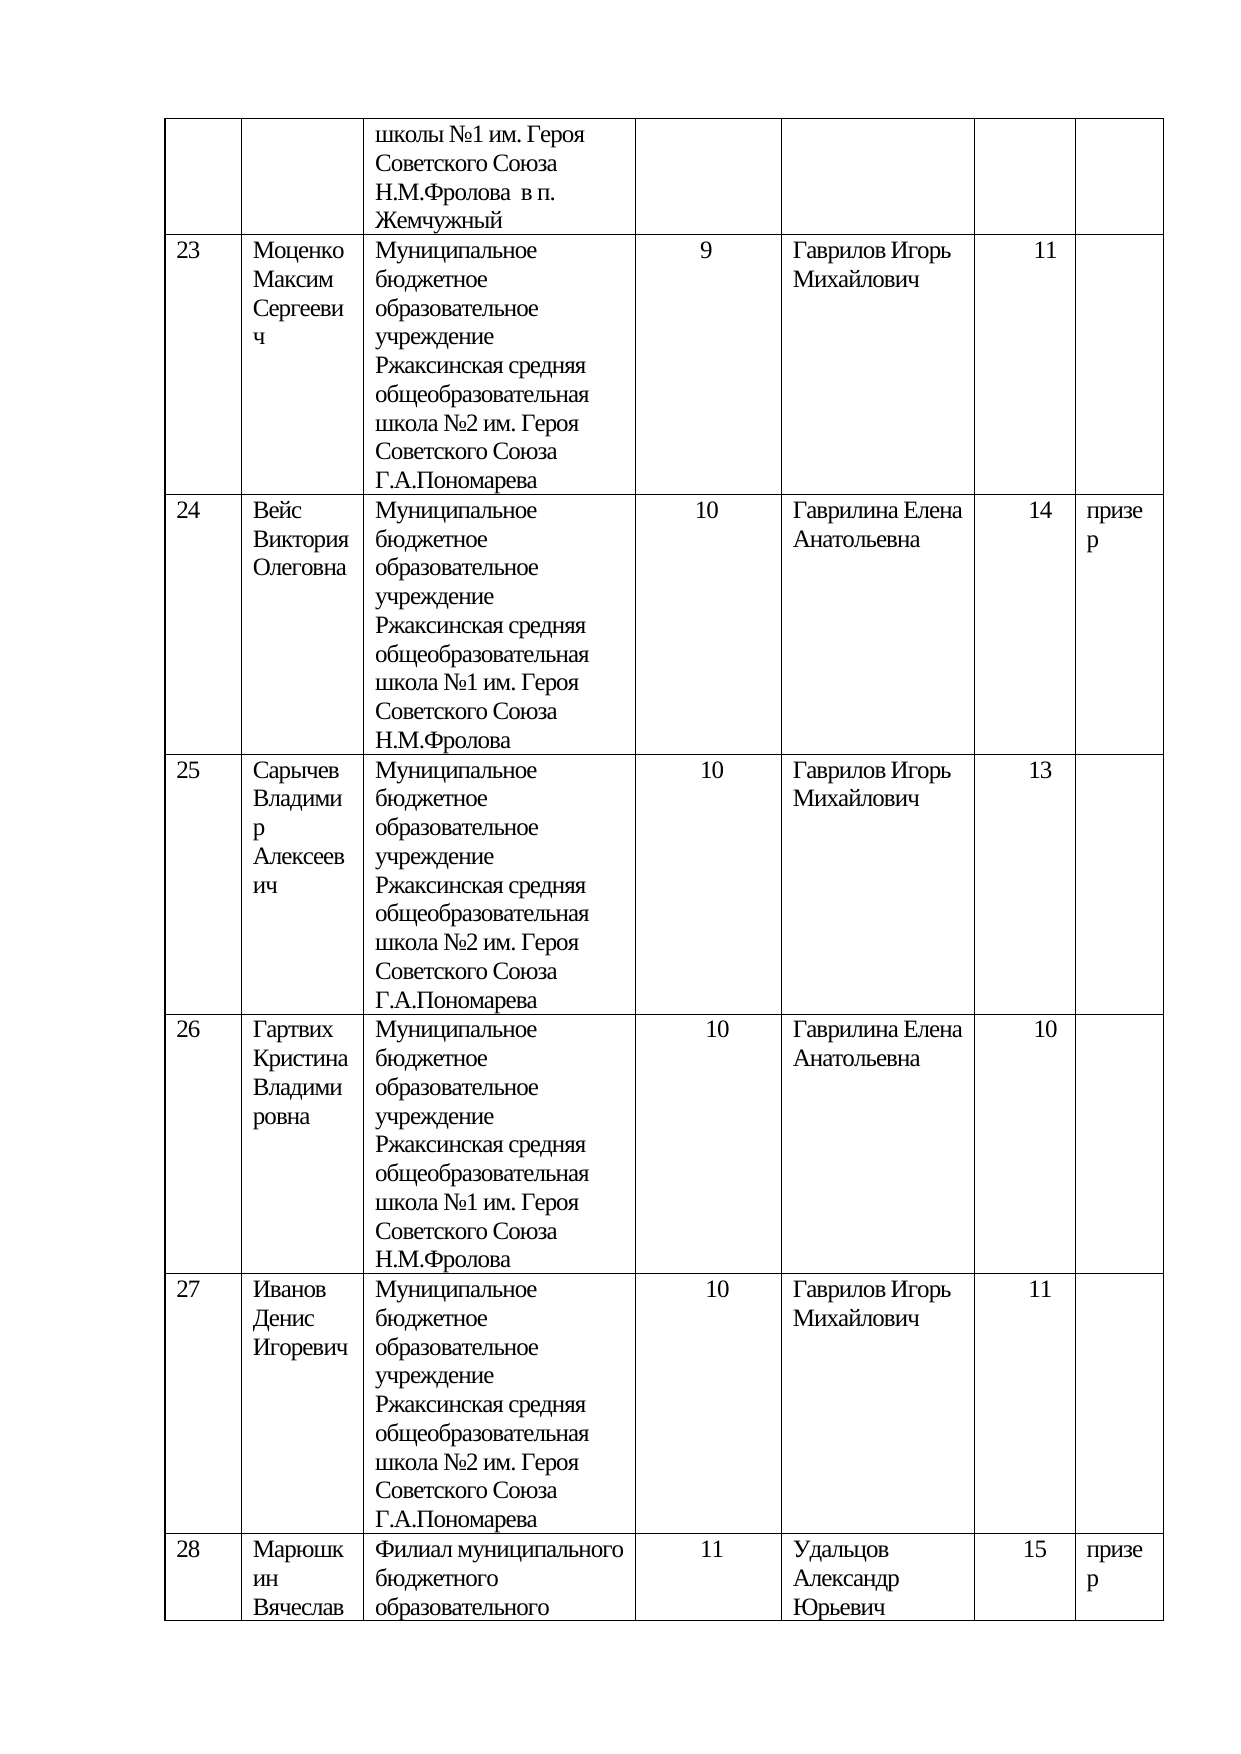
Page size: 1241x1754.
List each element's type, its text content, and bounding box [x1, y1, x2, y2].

table_cell Гаврилина Елена Анатольевна [782, 1015, 974, 1273]
table_cell 28 [166, 1534, 241, 1620]
table_cell 10 [636, 1274, 781, 1533]
table_cell 15 [975, 1534, 1075, 1620]
table_cell Муниципальное бюджетное образовательное учреждение Ржаксинская средняя общеобразовательная школа №2 им. Героя Советского Союза Г.А.Пономарева [364, 1274, 635, 1533]
table_cell [242, 119, 363, 234]
table_cell Иванов Денис Игоревич [242, 1274, 363, 1533]
table_cell 10 [636, 1015, 781, 1273]
table_cell Муниципальное бюджетное образовательное учреждение Ржаксинская средняя общеобразовательная школа №2 им. Героя Советского Союза Г.А.Пономарева [364, 755, 635, 1013]
table_cell 14 [975, 495, 1075, 754]
table_cell Муниципальное бюджетное образовательное учреждение Ржаксинская средняя общеобразовательная школа №2 им. Героя Советского Союза Г.А.Пономарева [364, 235, 635, 494]
table_cell Муниципальное бюджетное образовательное учреждение Ржаксинская средняя общеобразовательная школа №1 им. Героя Советского Союза Н.М.Фролова [364, 495, 635, 754]
table_cell 10 [636, 495, 781, 754]
table_cell [782, 119, 974, 234]
table_cell призер [1076, 1534, 1163, 1620]
table_cell [1076, 1015, 1163, 1273]
table_cell Гаврилина Елена Анатольевна [782, 495, 974, 754]
table_cell [1076, 1274, 1163, 1533]
table_cell Муниципальное бюджетное образовательное учреждение Ржаксинская средняя общеобразовательная школа №1 им. Героя Советского Союза Н.М.Фролова [364, 1015, 635, 1273]
table_cell Вейс Виктория Олеговна [242, 495, 363, 754]
table_cell 11 [975, 1274, 1075, 1533]
table_cell Удальцов Александр Юрьевич [782, 1534, 974, 1620]
table_cell Моценко Максим Сергеевич [242, 235, 363, 494]
table_cell [1076, 755, 1163, 1013]
table_cell Гаврилов Игорь Михайлович [782, 1274, 974, 1533]
table_cell 11 [636, 1534, 781, 1620]
table_cell 9 [636, 235, 781, 494]
table_cell [636, 119, 781, 234]
table_cell Филиал муниципального бюджетного образовательного [364, 1534, 635, 1620]
table_cell 10 [975, 1015, 1075, 1273]
table_cell Гартвих Кристина Владимировна [242, 1015, 363, 1273]
table_cell 23 [166, 235, 241, 494]
table_cell 13 [975, 755, 1075, 1013]
table_cell [166, 119, 241, 234]
table_cell 27 [166, 1274, 241, 1533]
table_cell 10 [636, 755, 781, 1013]
table_cell Гаврилов Игорь Михайлович [782, 755, 974, 1013]
table_cell Марюшкин Вячеслав [242, 1534, 363, 1620]
table_cell Гаврилов Игорь Михайлович [782, 235, 974, 494]
table_cell 24 [166, 495, 241, 754]
table_cell школы №1 им. Героя Советского Союза Н.М.Фролова в п. Жемчужный [364, 119, 635, 234]
table_cell призер [1076, 495, 1163, 754]
table_cell 11 [975, 235, 1075, 494]
table_cell Сарычев Владимир Алексеевич [242, 755, 363, 1013]
table_cell [1076, 119, 1163, 234]
table_cell [975, 119, 1075, 234]
table_cell 26 [166, 1015, 241, 1273]
table_cell 25 [166, 755, 241, 1013]
table_cell [1076, 235, 1163, 494]
